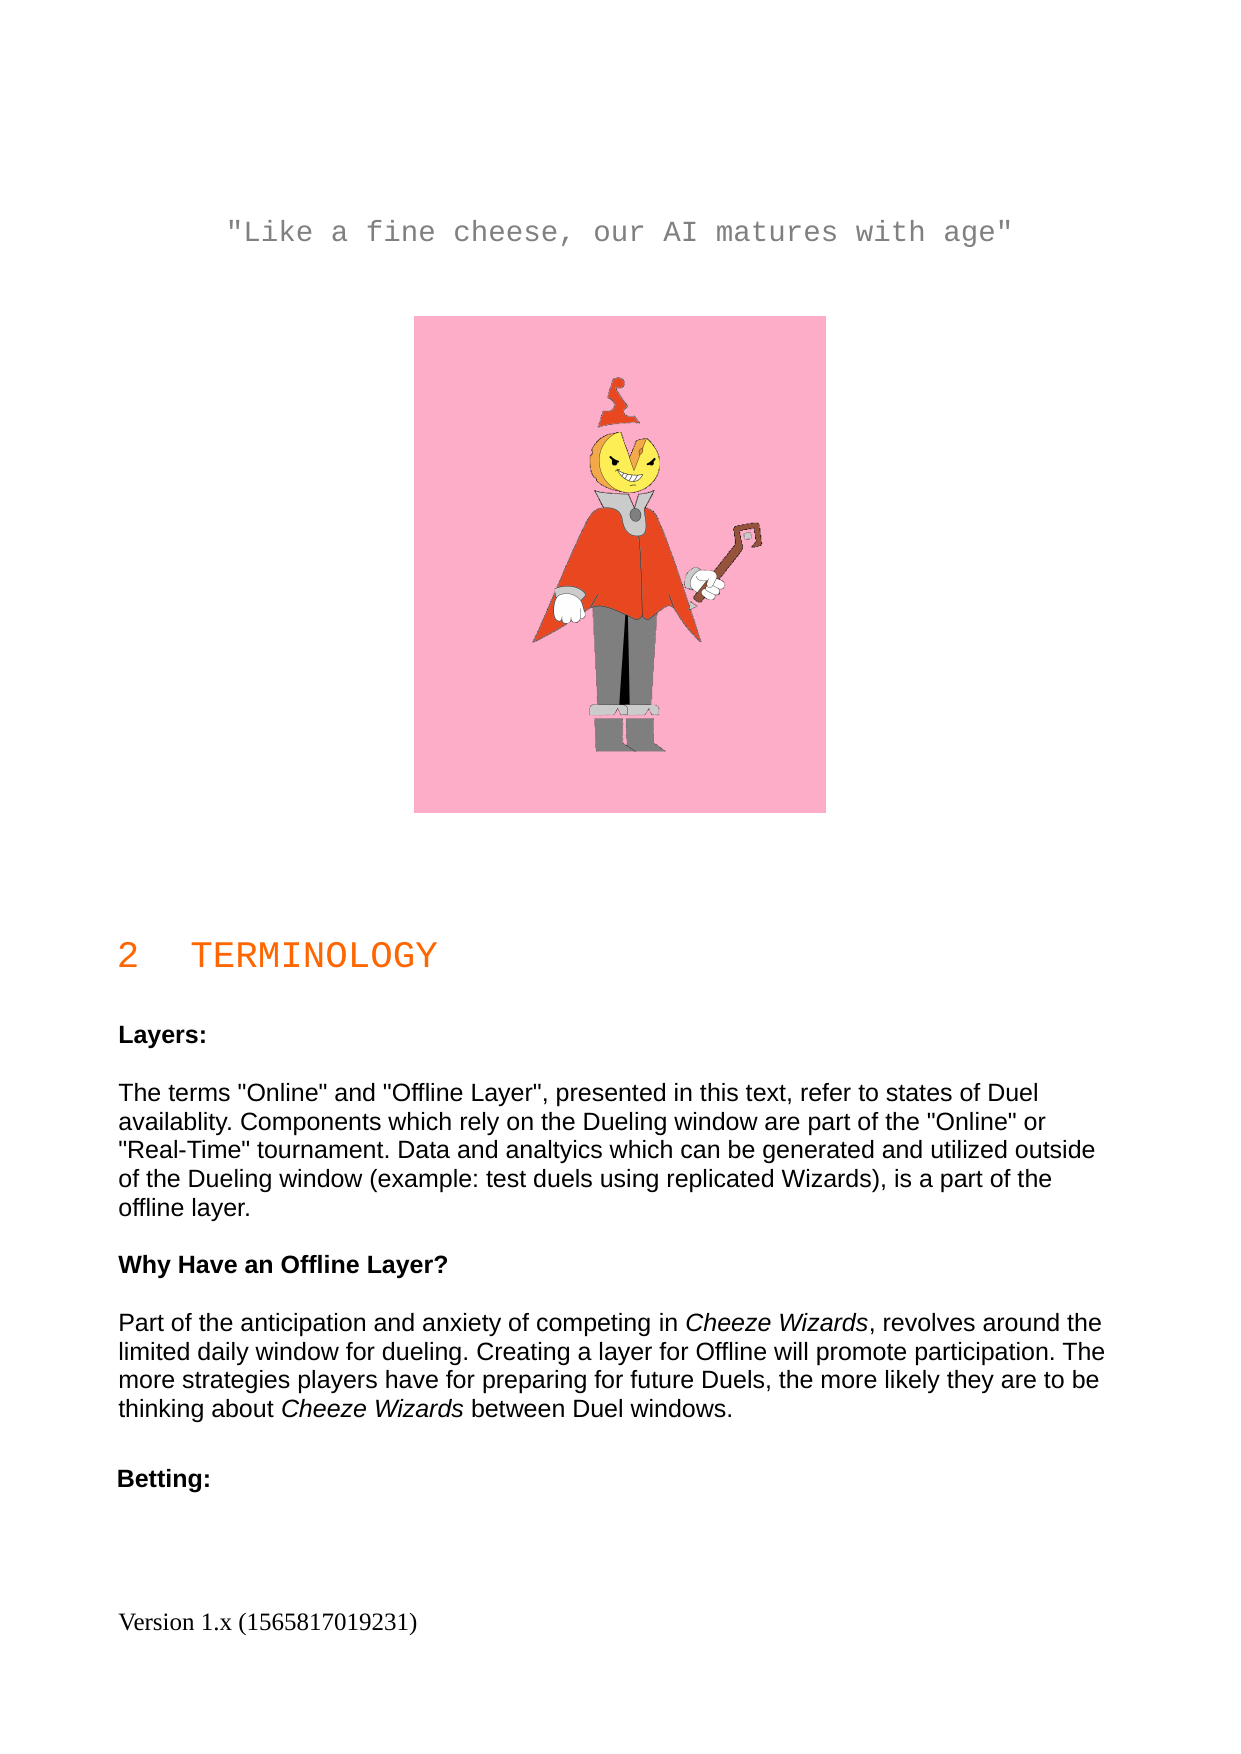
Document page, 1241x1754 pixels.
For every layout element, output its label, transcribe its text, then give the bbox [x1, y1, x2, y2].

text Layers: [118, 1020, 1122, 1049]
text Why Have an Offline Layer? [118, 1250, 1122, 1279]
picture [414, 316, 826, 813]
text Part of the anticipation and anxiety of competing in Cheeze Wizards, revolves around the limited daily window for dueling. Creating a layer for Offline will promote participation. The more strategies players have for preparing for future Duels, the more likely they are to be thinking about Cheeze Wizards between Duel windows. [118, 1308, 1122, 1423]
text Betting: [117, 1464, 1122, 1493]
text "Like a fine cheese, our AI matures with age" [117, 217, 1122, 250]
text The terms "Online" and "Offline Layer", presented in this text, refer to states of Duel availablity. Components which rely on the Dueling window are part of the "Online" or "Real-Time" tournament. Data and analtyics which can be generated and utilized outside of the Dueling window (example: test duels using replicated Wizards), is a part of the offline layer. [118, 1078, 1122, 1222]
subtitle 2 TERMINOLOGY [117, 937, 1122, 979]
